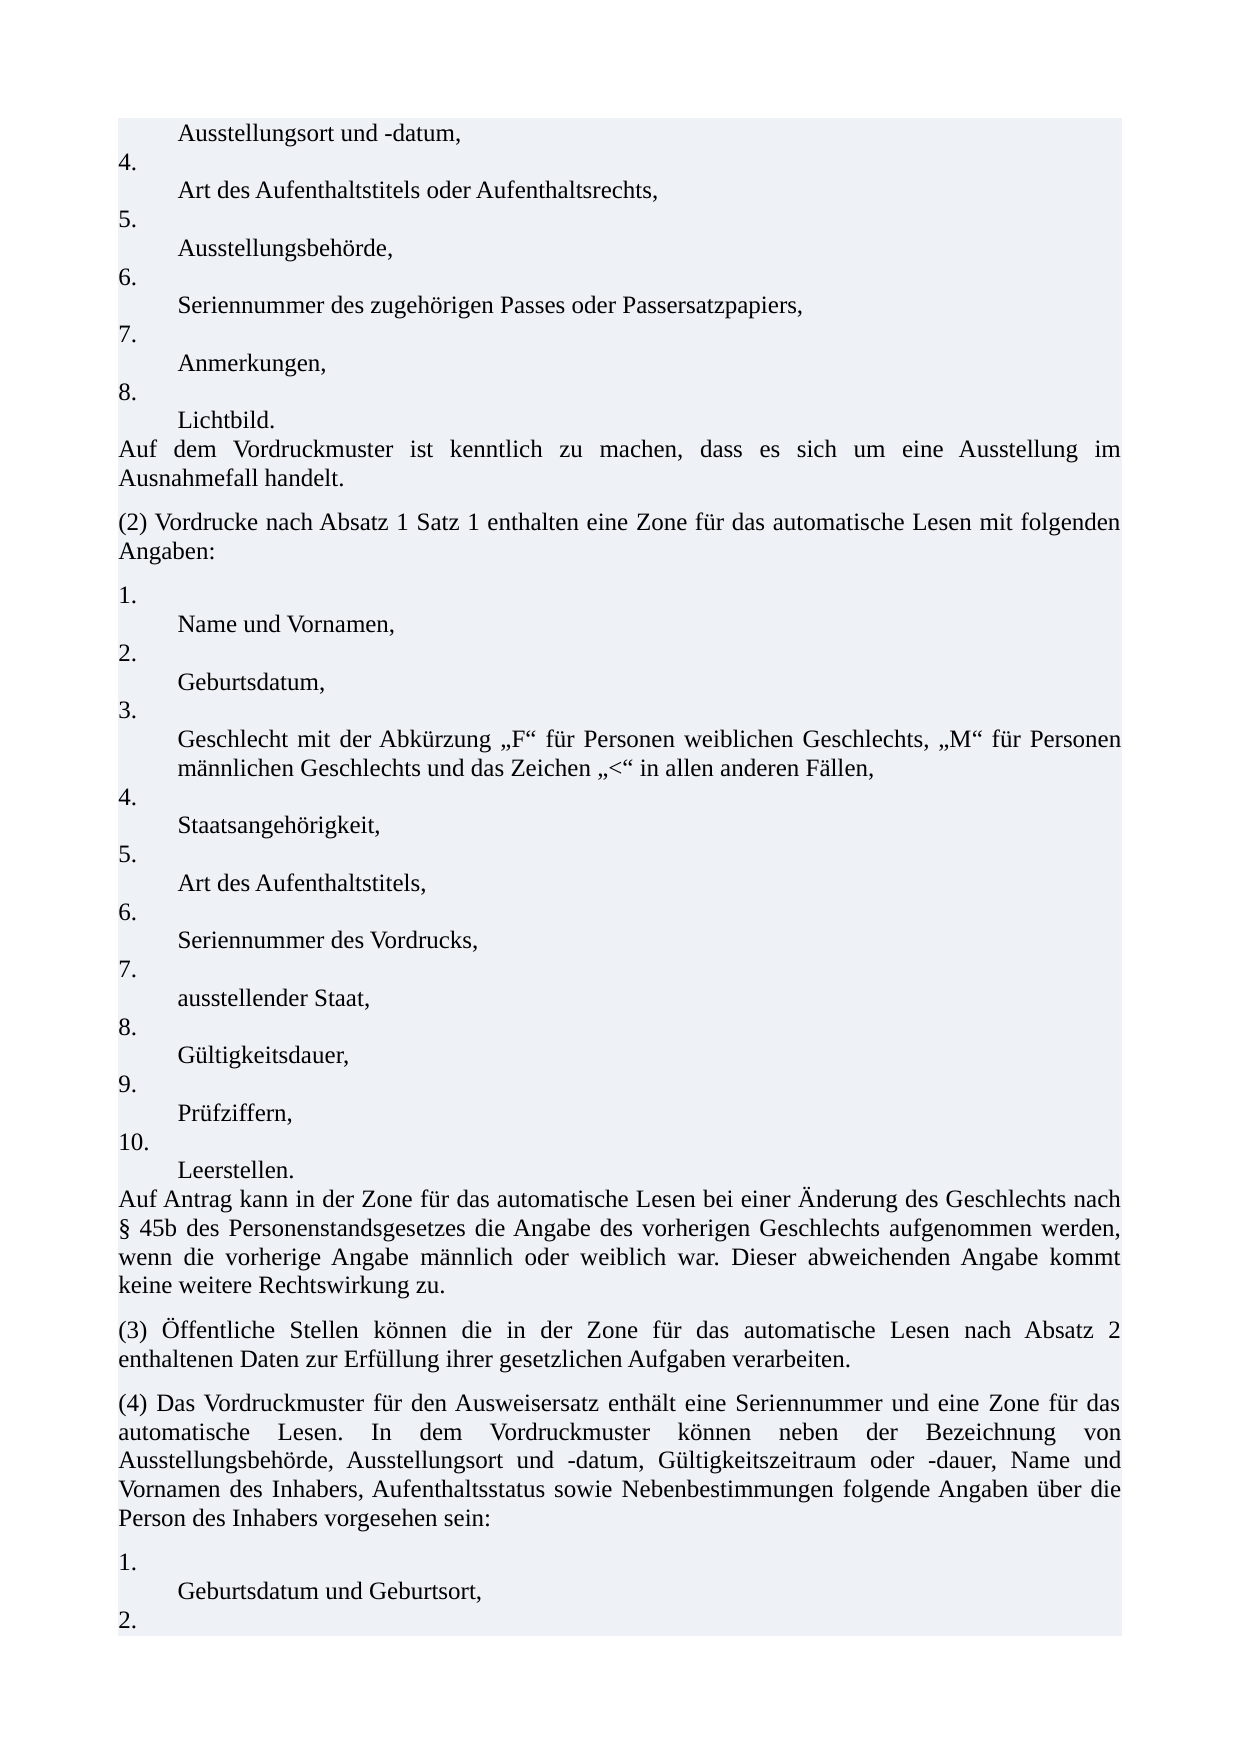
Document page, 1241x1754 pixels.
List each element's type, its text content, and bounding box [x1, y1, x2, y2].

subtitle 9. [118, 1069, 1122, 1098]
subtitle 5. [118, 204, 1122, 233]
text (4) Das Vordruckmuster für den Ausweisersatz enthält eine Seriennummer und eine Zone für das automatische Lesen. In dem Vordruckmuster können neben der Bezeichnung von Ausstellungsbehörde, Ausstellungsort und -datum, Gültigkeitszeitraum oder -dauer, Name und Vornamen des Inhabers, Aufenthaltsstatus sowie Nebenbestimmungen folgende Angaben über die Person des Inhabers vorgesehen sein: [118, 1388, 1122, 1532]
text (3) Öffentliche Stellen können die in der Zone für das automatische Lesen nach Absatz 2 enthaltenen Daten zur Erfüllung ihrer gesetzlichen Aufgaben verarbeiten. [118, 1315, 1122, 1372]
list Geburtsdatum und Geburtsort, [177, 1576, 1122, 1605]
list Art des Aufenthaltstitels, [177, 868, 1122, 897]
list Ausstellungsort und -datum, [177, 118, 1122, 147]
subtitle 8. [118, 377, 1122, 406]
list Gültigkeitsdauer, [177, 1041, 1122, 1069]
text Auf dem Vordruckmuster ist kenntlich zu machen, dass es sich um eine Ausstellung im Ausnahmefall handelt. [118, 434, 1122, 492]
text Auf Antrag kann in der Zone für das automatische Lesen bei einer Änderung des Geschlechts nach § 45b des Personenstandsgesetzes die Angabe des vorherigen Geschlechts aufgenommen werden, wenn die vorherige Angabe männlich oder weiblich war. Dieser abweichenden Angabe kommt keine weitere Rechtswirkung zu. [118, 1184, 1122, 1299]
subtitle 5. [118, 839, 1122, 868]
subtitle 10. [118, 1127, 1122, 1156]
list Anmerkungen, [177, 348, 1122, 377]
subtitle 7. [118, 319, 1122, 348]
subtitle 2. [118, 638, 1122, 667]
list Art des Aufenthaltstitels oder Aufenthaltsrechts, [177, 176, 1122, 204]
list Geburtsdatum, [177, 667, 1122, 696]
subtitle 6. [118, 262, 1122, 291]
list Seriennummer des zugehörigen Passes oder Passersatzpapiers, [177, 291, 1122, 319]
list Lichtbild. [177, 406, 1122, 434]
subtitle 4. [118, 147, 1122, 176]
subtitle 2. [118, 1605, 1122, 1634]
list Ausstellungsbehörde, [177, 233, 1122, 262]
subtitle 8. [118, 1012, 1122, 1041]
subtitle 1. [118, 581, 1122, 609]
list Seriennummer des Vordrucks, [177, 926, 1122, 954]
subtitle 3. [118, 696, 1122, 724]
list Leerstellen. [177, 1156, 1122, 1184]
list Name und Vornamen, [177, 609, 1122, 638]
text (2) Vordrucke nach Absatz 1 Satz 1 enthalten eine Zone für das automatische Lesen mit folgenden Angaben: [118, 507, 1122, 565]
subtitle 1. [118, 1547, 1122, 1576]
subtitle 6. [118, 897, 1122, 926]
list Staatsangehörigkeit, [177, 811, 1122, 839]
subtitle 4. [118, 782, 1122, 811]
list Prüfziffern, [177, 1098, 1122, 1127]
list ausstellender Staat, [177, 983, 1122, 1012]
subtitle 7. [118, 954, 1122, 983]
list Geschlecht mit der Abkürzung „F“ für Personen weiblichen Geschlechts, „M“ für Personen männlichen Geschlechts und das Zeichen „<“ in allen anderen Fällen, [177, 724, 1122, 782]
